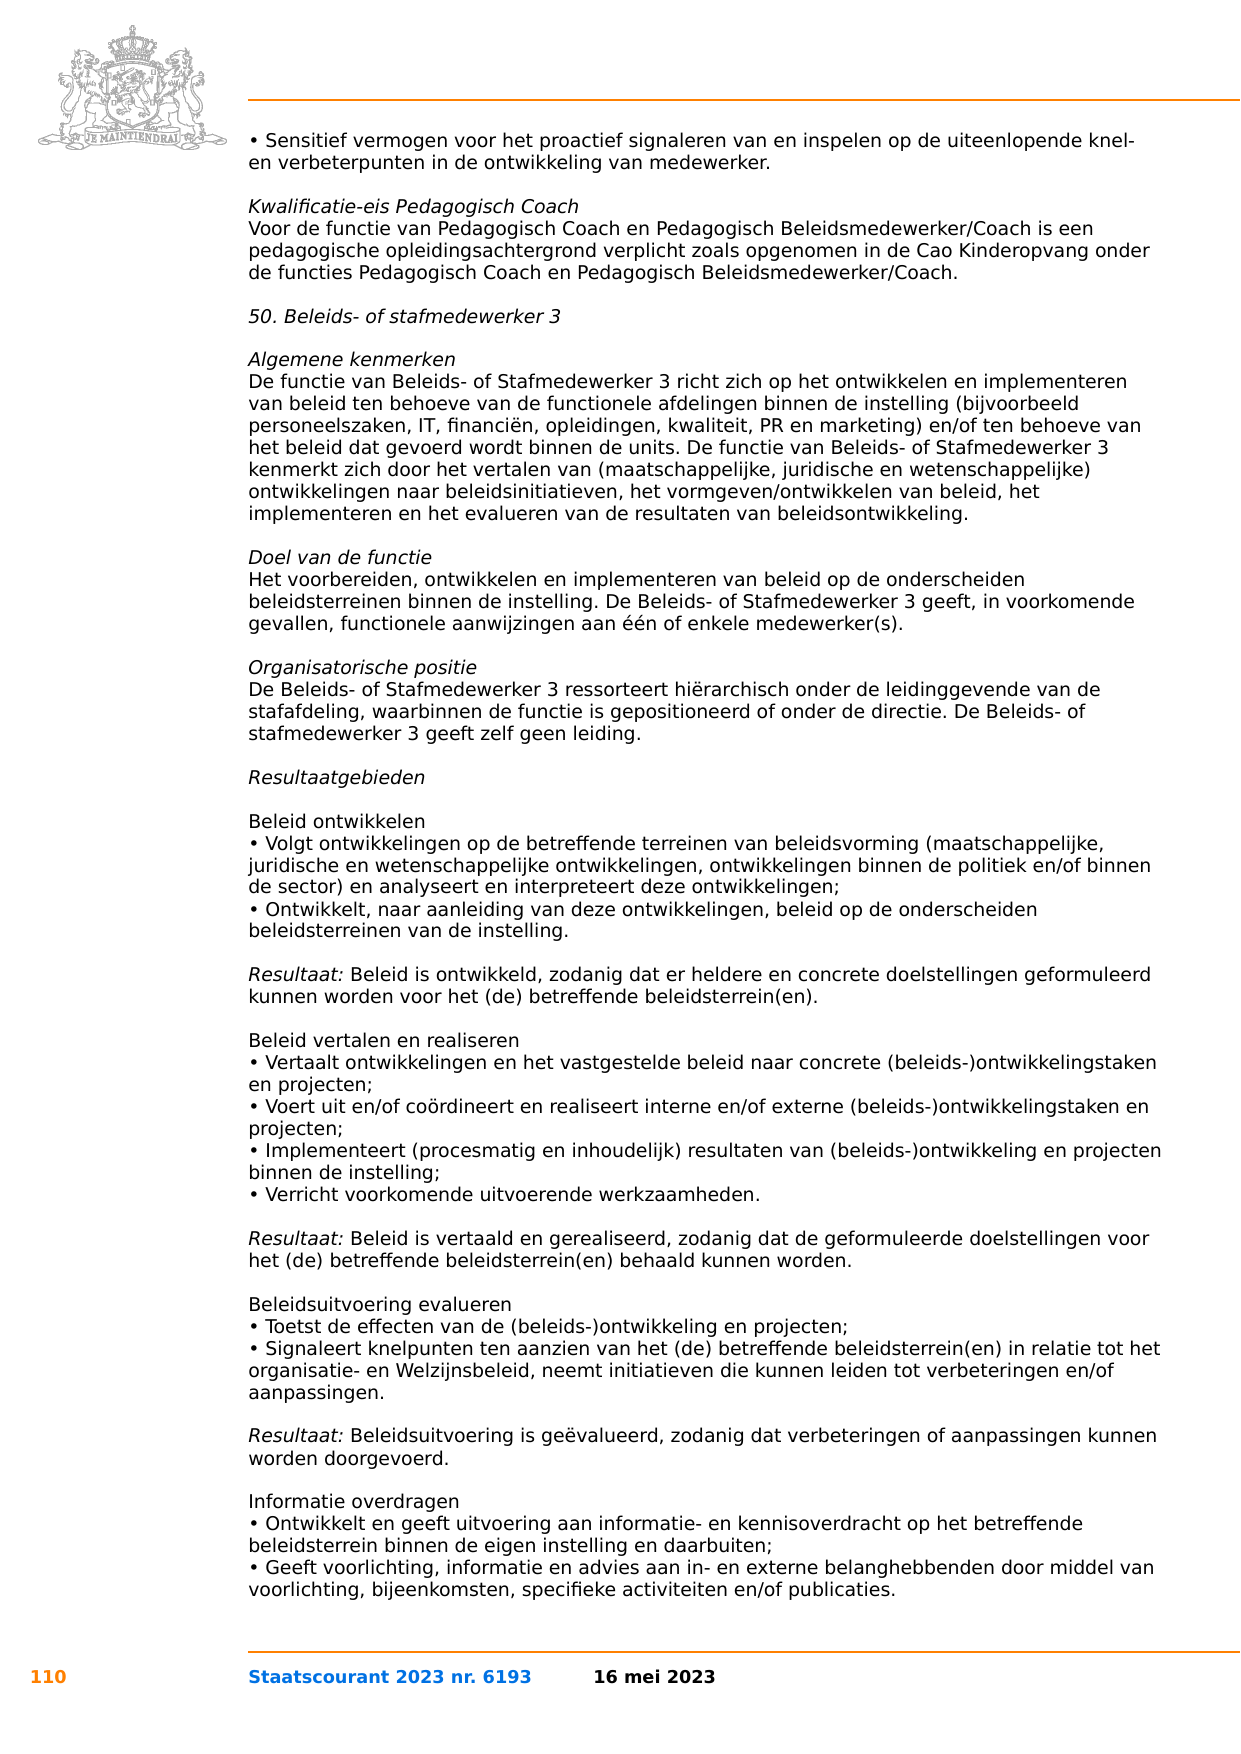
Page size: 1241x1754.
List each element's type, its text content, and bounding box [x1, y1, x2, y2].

text • Signaleert knelpunten ten aanzien van het (de) betreffende beleidsterrein(en) in relatie tot het organisatie- en Welzijnsbeleid, neemt initiatieven die kunnen leiden tot verbeteringen en/of aanpassingen. [248, 1338, 1163, 1403]
text • Implementeert (procesmatig en inhoudelijk) resultaten van (beleids-)ontwikkeling en projecten binnen de instelling; [248, 1140, 1163, 1184]
text • Toetst de effecten van de (beleids-)ontwikkeling en projecten; [248, 1316, 1163, 1338]
text • Ontwikkelt en geeft uitvoering aan informatie- en kennisoverdracht op het betreffende beleidsterrein binnen de eigen instelling en daarbuiten; [248, 1513, 1163, 1557]
text • Verricht voorkomende uitvoerende werkzaamheden. [248, 1184, 1163, 1206]
text • Vertaalt ontwikkelingen en het vastgestelde beleid naar concrete (beleids-)ontwikkelingstaken en projecten; [248, 1052, 1163, 1096]
text • Sensitief vermogen voor het proactief signaleren van en inspelen op de uiteenlopende knel- en verbeterpunten in de ontwikkeling van medewerker. [248, 130, 1163, 174]
text Beleid vertalen en realiseren [248, 1030, 1163, 1052]
text • Volgt ontwikkelingen op de betreffende terreinen van beleidsvorming (maatschappelijke, juridische en wetenschappelijke ontwikkelingen, ontwikkelingen binnen de politiek en/of binnen de sector) en analyseert en interpreteert deze ontwikkelingen; [248, 832, 1163, 898]
text Resultaat: Beleidsuitvoering is geëvalueerd, zodanig dat verbeteringen of aanpassingen kunnen worden doorgevoerd. [248, 1425, 1163, 1469]
text Voor de functie van Pedagogisch Coach en Pedagogisch Beleidsmedewerker/Coach is een pedagogische opleidingsachtergrond verplicht zoals opgenomen in de Cao Kinderopvang onder de functies Pedagogisch Coach en Pedagogisch Beleidsmedewerker/Coach. [248, 218, 1163, 284]
text Beleid ontwikkelen [248, 811, 1163, 832]
text Beleidsuitvoering evalueren [248, 1294, 1163, 1316]
text Algemene kenmerken [248, 349, 1163, 371]
text De functie van Beleids- of Stafmedewerker 3 richt zich op het ontwikkelen en implementeren van beleid ten behoeve van de functionele afdelingen binnen de instelling (bijvoorbeeld personeelszaken, IT, financiën, opleidingen, kwaliteit, PR en marketing) en/of ten behoeve van het beleid dat gevoerd wordt binnen de units. De functie van Beleids- of Stafmedewerker 3 kenmerkt zich door het vertalen van (maatschappelijke, juridische en wetenschappelijke) ontwikkelingen naar beleidsinitiatieven, het vormgeven/ontwikkelen van beleid, het implementeren en het evalueren van de resultaten van beleidsontwikkeling. [248, 371, 1163, 525]
subtitle 50. Beleids- of stafmedewerker 3 [248, 306, 1163, 327]
text • Voert uit en/of coördineert en realiseert interne en/of externe (beleids-)ontwikkelingstaken en projecten; [248, 1096, 1163, 1140]
picture [38, 25, 227, 150]
text Informatie overdragen [248, 1491, 1163, 1513]
text Het voorbereiden, ontwikkelen en implementeren van beleid op de onderscheiden beleidsterreinen binnen de instelling. De Beleids- of Stafmedewerker 3 geeft, in voorkomende gevallen, functionele aanwijzingen aan één of enkele medewerker(s). [248, 569, 1163, 635]
text Kwalificatie-eis Pedagogisch Coach [248, 196, 1163, 218]
text De Beleids- of Stafmedewerker 3 ressorteert hiërarchisch onder de leidinggevende van de stafafdeling, waarbinnen de functie is gepositioneerd of onder de directie. De Beleids- of stafmedewerker 3 geeft zelf geen leiding. [248, 679, 1163, 745]
text • Ontwikkelt, naar aanleiding van deze ontwikkelingen, beleid op de onderscheiden beleidsterreinen van de instelling. [248, 898, 1163, 942]
text Organisatorische positie [248, 657, 1163, 679]
text Doel van de functie [248, 547, 1163, 569]
text Resultaat: Beleid is vertaald en gerealiseerd, zodanig dat de geformuleerde doelstellingen voor het (de) betreffende beleidsterrein(en) behaald kunnen worden. [248, 1228, 1163, 1272]
text Resultaatgebieden [248, 767, 1163, 789]
text • Geeft voorlichting, informatie en advies aan in- en externe belanghebbenden door middel van voorlichting, bijeenkomsten, specifieke activiteiten en/of publicaties. [248, 1557, 1163, 1601]
text Resultaat: Beleid is ontwikkeld, zodanig dat er heldere en concrete doelstellingen geformuleerd kunnen worden voor het (de) betreffende beleidsterrein(en). [248, 964, 1163, 1008]
